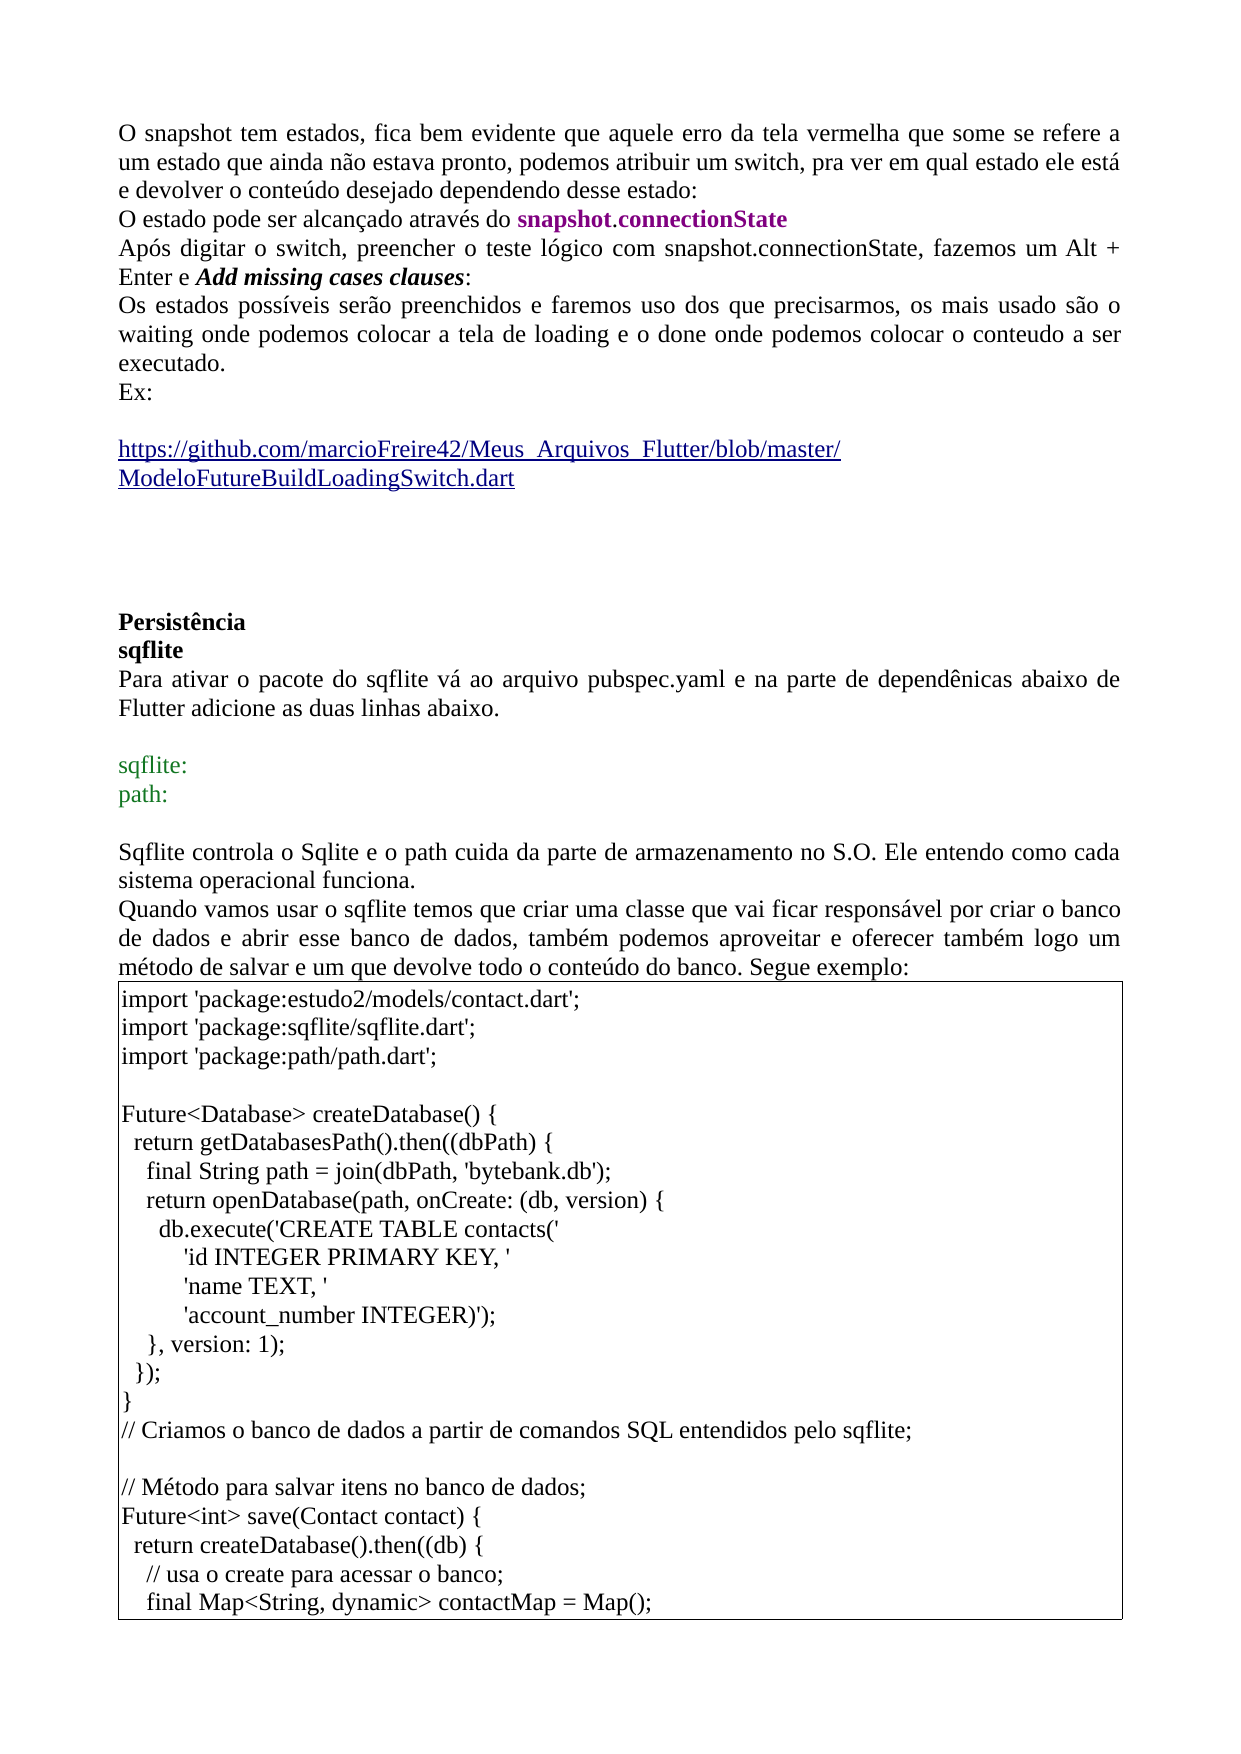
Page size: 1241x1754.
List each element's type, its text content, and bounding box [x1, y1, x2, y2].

text // Criamos o banco de dados a partir de comandos SQL entendidos pelo sqflite; [119, 1412, 1122, 1444]
text https://github.com/marcioFreire42/Meus_Arquivos_Flutter/blob/master/ModeloFutureBuildLoadingSwitch.dart [118, 434, 1122, 492]
text import 'package:estudo2/models/contact.dart'; [119, 982, 1122, 1009]
text Os estados possíveis serão preenchidos e faremos uso dos que precisarmos, os mais usado são o waiting onde podemos colocar a tela de loading e o done onde podemos colocar o conteudo a ser executado. [118, 291, 1122, 377]
text 'id INTEGER PRIMARY KEY, ' [119, 1239, 1122, 1268]
text } [119, 1383, 1122, 1412]
text // Método para salvar itens no banco de dados; [119, 1469, 1122, 1498]
text Ex: [118, 377, 1122, 406]
text Future<int> save(Contact contact) { [119, 1498, 1122, 1527]
text }, version: 1); [119, 1326, 1122, 1354]
text Persistência [118, 607, 1122, 636]
text final String path = join(dbPath, 'bytebank.db'); [119, 1153, 1122, 1182]
text path: [118, 779, 1122, 808]
text return openDatabase(path, onCreate: (db, version) { [119, 1182, 1122, 1211]
text 'account_number INTEGER)'); [119, 1297, 1122, 1326]
text Para ativar o pacote do sqflite vá ao arquivo pubspec.yaml e na parte de dependênicas abaixo de Flutter adicione as duas linhas abaixo. [118, 664, 1122, 722]
text O estado pode ser alcançado através do snapshot.connectionState [118, 204, 1122, 233]
text sqflite [118, 636, 1122, 664]
text Sqflite controla o Sqlite e o path cuida da parte de armazenamento no S.O. Ele entendo como cada sistema operacional funciona. [118, 837, 1122, 894]
text O snapshot tem estados, fica bem evidente que aquele erro da tela vermelha que some se refere a um estado que ainda não estava pronto, podemos atribuir um switch, pra ver em qual estado ele está e devolver o conteúdo desejado dependendo desse estado: [118, 118, 1122, 204]
text import 'package:path/path.dart'; [119, 1038, 1122, 1070]
text 'name TEXT, ' [119, 1268, 1122, 1297]
text db.execute('CREATE TABLE contacts(' [119, 1211, 1122, 1239]
text sqflite: [118, 751, 1122, 779]
text Após digitar o switch, preencher o teste lógico com snapshot.connectionState, fazemos um Alt + Enter e Add missing cases clauses: [118, 233, 1122, 291]
text // usa o create para acessar o banco; [119, 1556, 1122, 1584]
text return getDatabasesPath().then((dbPath) { [119, 1124, 1122, 1153]
text Future<Database> createDatabase() { [119, 1096, 1122, 1124]
text return createDatabase().then((db) { [119, 1527, 1122, 1556]
text Quando vamos usar o sqflite temos que criar uma classe que vai ficar responsável por criar o banco de dados e abrir esse banco de dados, também podemos aproveitar e oferecer também logo um método de salvar e um que devolve todo o conteúdo do banco. Segue exemplo: [118, 894, 1122, 981]
text final Map<String, dynamic> contactMap = Map(); [119, 1584, 1122, 1619]
text }); [119, 1354, 1122, 1383]
text import 'package:sqflite/sqflite.dart'; [119, 1009, 1122, 1038]
